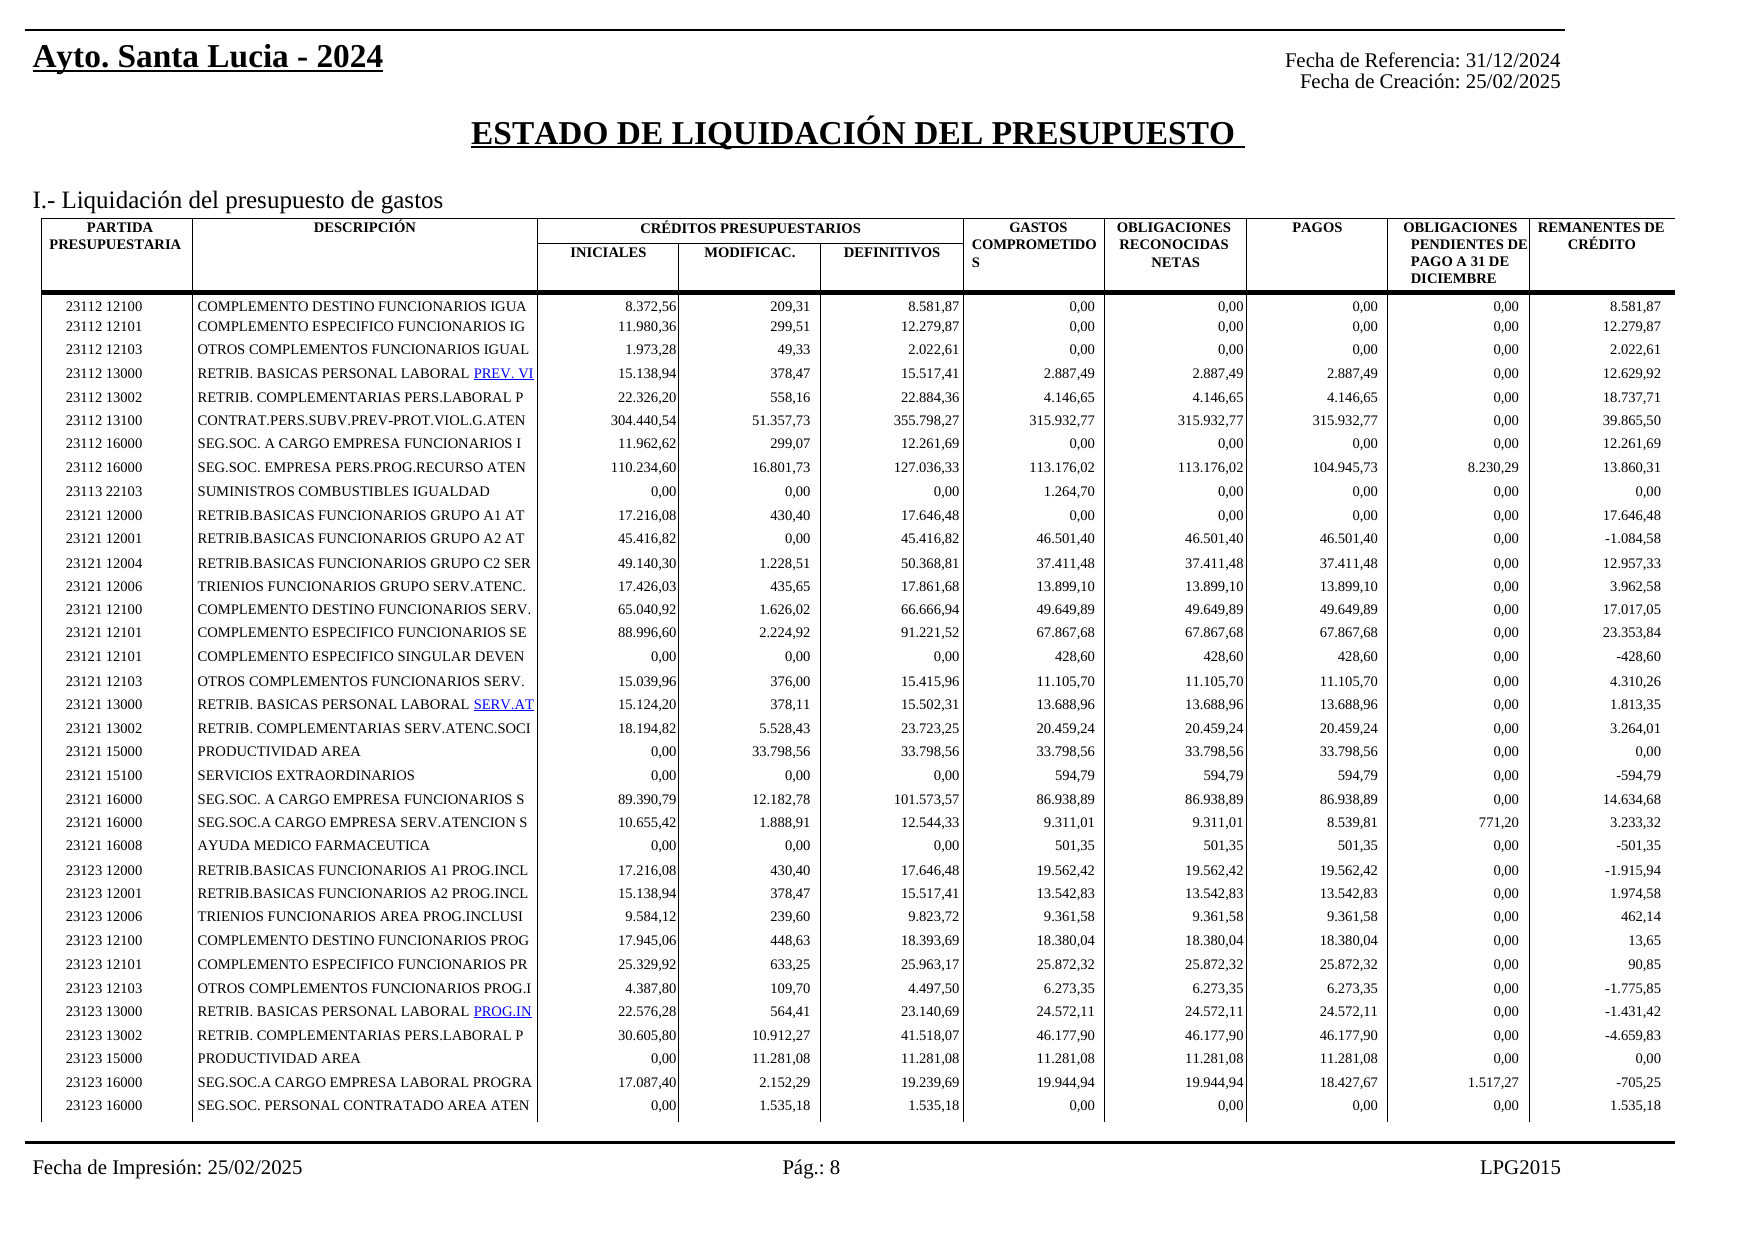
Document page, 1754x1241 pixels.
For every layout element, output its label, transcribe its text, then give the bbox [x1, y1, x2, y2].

table_cell 0,00 [821, 763, 963, 786]
table_cell 23123 12001 [42, 881, 192, 905]
table_cell -4.659,83 [1530, 1023, 1675, 1046]
table_cell 15.039,96 [538, 669, 678, 692]
table_cell 5.528,43 [679, 716, 820, 739]
table_cell 0,00 [1388, 716, 1529, 739]
table_cell 104.945,73 [1247, 456, 1387, 479]
table_cell 0,00 [679, 645, 820, 668]
table_header OBLIGACIONES PENDIENTES DE PAGO A 31 DE DICIEMBRE [1388, 219, 1529, 290]
table_cell 22.576,28 [538, 1000, 678, 1022]
table_cell 17.426,03 [538, 574, 678, 597]
table_cell 0,00 [964, 314, 1104, 337]
table_cell 11.980,36 [538, 314, 678, 337]
table_cell 1.535,18 [679, 1094, 820, 1122]
table_cell 23.140,69 [821, 1000, 963, 1022]
table_cell 23112 13002 [42, 385, 192, 408]
table_cell 239,60 [679, 905, 820, 928]
table_cell 8.230,29 [1388, 456, 1529, 479]
table_cell 33.798,56 [964, 740, 1104, 763]
table_cell 13.899,10 [1247, 574, 1387, 597]
table_cell 501,35 [1247, 834, 1387, 857]
table_cell RETRIB. COMPLEMENTARIAS PERS.LABORAL P [193, 385, 537, 408]
table_cell 1.535,18 [1530, 1094, 1675, 1122]
table_cell COMPLEMENTO ESPECIFICO SINGULAR DEVEN [193, 645, 537, 668]
table_cell 1.973,28 [538, 338, 678, 361]
table_cell 23112 16000 [42, 456, 192, 479]
table_cell TRIENIOS FUNCIONARIOS AREA PROG.INCLUSI [193, 905, 537, 928]
table_cell INICIALES [538, 244, 678, 290]
table_cell 0,00 [1105, 1094, 1246, 1122]
table_cell 9.311,01 [964, 811, 1104, 834]
table_cell -428,60 [1530, 645, 1675, 668]
table_cell 209,31 [679, 295, 820, 313]
table_cell 37.411,48 [964, 550, 1104, 574]
table_cell 299,51 [679, 314, 820, 337]
table_cell 9.311,01 [1105, 811, 1246, 834]
table_cell 6.273,35 [1105, 976, 1246, 999]
table_cell 11.281,08 [821, 1046, 963, 1071]
table_cell 33.798,56 [1247, 740, 1387, 763]
table_cell SERVICIOS EXTRAORDINARIOS [193, 763, 537, 786]
table_cell 23121 12000 [42, 503, 192, 526]
table_cell 19.562,42 [1105, 858, 1246, 881]
table_cell 23112 13100 [42, 409, 192, 432]
table_cell 378,47 [679, 881, 820, 905]
table_cell 39.865,50 [1530, 409, 1675, 432]
table_cell 23123 12000 [42, 858, 192, 881]
table_cell 113.176,02 [1105, 456, 1246, 479]
table_cell RETRIB. COMPLEMENTARIAS PERS.LABORAL P [193, 1023, 537, 1046]
table_cell 594,79 [1247, 763, 1387, 786]
table_cell 18.380,04 [1247, 928, 1387, 952]
table_cell 25.963,17 [821, 952, 963, 976]
table_cell 428,60 [964, 645, 1104, 668]
table_cell 0,00 [1105, 432, 1246, 456]
table_cell 0,00 [1388, 740, 1529, 763]
table_cell RETRIB. COMPLEMENTARIAS SERV.ATENC.SOCI [193, 716, 537, 739]
table_cell 12.261,69 [1530, 432, 1675, 456]
table_cell 0,00 [821, 479, 963, 503]
table_cell 0,00 [1530, 479, 1675, 503]
table_cell 46.501,40 [964, 526, 1104, 550]
table_cell 594,79 [964, 763, 1104, 786]
table_cell 23.723,25 [821, 716, 963, 739]
table_cell 49,33 [679, 338, 820, 361]
table_header PARTIDA PRESUPUESTARIA [42, 219, 192, 290]
table_cell 10.655,42 [538, 811, 678, 834]
table_cell 435,65 [679, 574, 820, 597]
table_cell -501,35 [1530, 834, 1675, 857]
table_cell 771,20 [1388, 811, 1529, 834]
table_cell 2.152,29 [679, 1071, 820, 1094]
table_cell 0,00 [1247, 295, 1387, 313]
table_cell 9.361,58 [1247, 905, 1387, 928]
table_cell 0,00 [1247, 1094, 1387, 1122]
table_cell SUMINISTROS COMBUSTIBLES IGUALDAD [193, 479, 537, 503]
table_cell 0,00 [538, 1094, 678, 1122]
table_cell SEG.SOC.A CARGO EMPRESA SERV.ATENCION S [193, 811, 537, 834]
table_cell 23121 12101 [42, 621, 192, 644]
table_cell 18.393,69 [821, 928, 963, 952]
table_cell 23112 13000 [42, 361, 192, 384]
table_cell CONTRAT.PERS.SUBV.PREV-PROT.VIOL.G.ATEN [193, 409, 537, 432]
table_cell MODIFICAC. [679, 244, 820, 290]
table_cell 0,00 [1388, 503, 1529, 526]
table_cell 25.872,32 [1247, 952, 1387, 976]
table_cell 0,00 [1388, 295, 1529, 313]
table_cell SEG.SOC.A CARGO EMPRESA LABORAL PROGRA [193, 1071, 537, 1094]
table_cell 33.798,56 [821, 740, 963, 763]
table_cell 23123 15000 [42, 1046, 192, 1071]
table_cell 0,00 [964, 432, 1104, 456]
table_cell 19.944,94 [964, 1071, 1104, 1094]
table_cell 4.310,26 [1530, 669, 1675, 692]
table_cell 1.813,35 [1530, 692, 1675, 716]
table_cell 2.887,49 [964, 361, 1104, 384]
table_header CRÉDITOS PRESUPUESTARIOS [538, 219, 963, 242]
table_cell 0,00 [1388, 786, 1529, 811]
table_cell 9.361,58 [1105, 905, 1246, 928]
table_cell SEG.SOC. PERSONAL CONTRATADO AREA ATEN [193, 1094, 537, 1122]
table_cell OTROS COMPLEMENTOS FUNCIONARIOS PROG.I [193, 976, 537, 999]
table_cell 11.281,08 [1247, 1046, 1387, 1071]
table_cell OTROS COMPLEMENTOS FUNCIONARIOS IGUAL [193, 338, 537, 361]
table_cell 18.737,71 [1530, 385, 1675, 408]
table_cell 8.581,87 [1530, 295, 1675, 313]
table_cell 0,00 [538, 1046, 678, 1071]
table_cell 25.872,32 [964, 952, 1104, 976]
table_cell COMPLEMENTO ESPECIFICO FUNCIONARIOS IG [193, 314, 537, 337]
table_cell 0,00 [538, 834, 678, 857]
table_cell 0,00 [1388, 1000, 1529, 1022]
table_cell 66.666,94 [821, 598, 963, 621]
table_cell 0,00 [1388, 952, 1529, 976]
table_cell 0,00 [1388, 858, 1529, 881]
table_cell -1.431,42 [1530, 1000, 1675, 1022]
table_cell 109,70 [679, 976, 820, 999]
table_cell 11.105,70 [964, 669, 1104, 692]
table_cell 9.584,12 [538, 905, 678, 928]
table_cell 0,00 [1388, 928, 1529, 952]
table_cell 0,00 [964, 1094, 1104, 1122]
table_cell 0,00 [679, 479, 820, 503]
table_cell 6.273,35 [964, 976, 1104, 999]
table_cell 22.326,20 [538, 385, 678, 408]
table_cell 12.544,33 [821, 811, 963, 834]
table_cell 23123 12006 [42, 905, 192, 928]
table_cell 0,00 [1388, 550, 1529, 574]
table_cell 23121 16008 [42, 834, 192, 857]
table_cell 1.626,02 [679, 598, 820, 621]
table_cell 11.105,70 [1105, 669, 1246, 692]
table_cell 0,00 [964, 338, 1104, 361]
table_cell 0,00 [538, 763, 678, 786]
table_cell 49.649,89 [1247, 598, 1387, 621]
table_cell 0,00 [1388, 763, 1529, 786]
table_cell 17.087,40 [538, 1071, 678, 1094]
table_cell 376,00 [679, 669, 820, 692]
table_cell 67.867,68 [964, 621, 1104, 644]
table_cell 18.380,04 [964, 928, 1104, 952]
table_cell 23121 12004 [42, 550, 192, 574]
table_cell SEG.SOC. EMPRESA PERS.PROG.RECURSO ATEN [193, 456, 537, 479]
table_cell 0,00 [1388, 905, 1529, 928]
table_cell 23121 12100 [42, 598, 192, 621]
table_cell 0,00 [1388, 338, 1529, 361]
table_cell 101.573,57 [821, 786, 963, 811]
table_cell 1.535,18 [821, 1094, 963, 1122]
table_cell 17.646,48 [821, 858, 963, 881]
table_cell 12.182,78 [679, 786, 820, 811]
table_cell 23121 16000 [42, 786, 192, 811]
table_cell 1.228,51 [679, 550, 820, 574]
table_cell 0,00 [538, 645, 678, 668]
table_cell 0,00 [1530, 740, 1675, 763]
table_cell -1.084,58 [1530, 526, 1675, 550]
table_cell 9.361,58 [964, 905, 1104, 928]
table_cell 24.572,11 [964, 1000, 1104, 1022]
table_cell 11.962,62 [538, 432, 678, 456]
table_cell 19.562,42 [1247, 858, 1387, 881]
table_cell 0,00 [964, 295, 1104, 313]
table_cell DEFINITIVOS [821, 244, 963, 290]
table_cell 51.357,73 [679, 409, 820, 432]
table_cell RETRIB.BASICAS FUNCIONARIOS GRUPO A2 AT [193, 526, 537, 550]
table_cell 23123 13002 [42, 1023, 192, 1046]
table_cell 0,00 [1388, 574, 1529, 597]
table_cell 20.459,24 [964, 716, 1104, 739]
table_cell RETRIB. BASICAS PERSONAL LABORAL PREV. VI [193, 361, 537, 384]
table_cell 304.440,54 [538, 409, 678, 432]
table_cell 428,60 [1247, 645, 1387, 668]
table_cell 0,00 [538, 479, 678, 503]
table_cell 23112 12103 [42, 338, 192, 361]
table_cell 0,00 [1388, 361, 1529, 384]
table_cell 25.872,32 [1105, 952, 1246, 976]
table_cell 0,00 [1388, 621, 1529, 644]
table_cell 13.899,10 [964, 574, 1104, 597]
table_cell 3.233,32 [1530, 811, 1675, 834]
table_cell 46.177,90 [1105, 1023, 1246, 1046]
table_cell 17.861,68 [821, 574, 963, 597]
table_cell 462,14 [1530, 905, 1675, 928]
table_cell 45.416,82 [538, 526, 678, 550]
table_cell 23123 12101 [42, 952, 192, 976]
table_cell 0,00 [1388, 1046, 1529, 1071]
table_cell 23123 12103 [42, 976, 192, 999]
table_cell 6.273,35 [1247, 976, 1387, 999]
table_cell 428,60 [1105, 645, 1246, 668]
table_cell 0,00 [1247, 338, 1387, 361]
table_cell 0,00 [1388, 1023, 1529, 1046]
table_header DESCRIPCIÓN [193, 219, 537, 290]
table_cell PRODUCTIVIDAD AREA [193, 740, 537, 763]
table_cell SEG.SOC. A CARGO EMPRESA FUNCIONARIOS S [193, 786, 537, 811]
table_cell 17.216,08 [538, 858, 678, 881]
table_cell 17.216,08 [538, 503, 678, 526]
table_cell 299,07 [679, 432, 820, 456]
table_cell 17.646,48 [821, 503, 963, 526]
table_cell 46.501,40 [1105, 526, 1246, 550]
table_cell 16.801,73 [679, 456, 820, 479]
table_cell 23121 12103 [42, 669, 192, 692]
table_cell 49.649,89 [1105, 598, 1246, 621]
table_cell OTROS COMPLEMENTOS FUNCIONARIOS SERV. [193, 669, 537, 692]
table_cell 4.146,65 [964, 385, 1104, 408]
table_cell 37.411,48 [1105, 550, 1246, 574]
table_cell 46.501,40 [1247, 526, 1387, 550]
table_cell 0,00 [964, 503, 1104, 526]
table_cell 8.539,81 [1247, 811, 1387, 834]
table_cell PRODUCTIVIDAD AREA [193, 1046, 537, 1071]
table_cell 1.517,27 [1388, 1071, 1529, 1094]
table_cell -1.915,94 [1530, 858, 1675, 881]
table_cell 46.177,90 [964, 1023, 1104, 1046]
table_cell 18.380,04 [1105, 928, 1246, 952]
table_cell 18.427,67 [1247, 1071, 1387, 1094]
table_cell 49.140,30 [538, 550, 678, 574]
table_cell 17.945,06 [538, 928, 678, 952]
table_cell 1.264,70 [964, 479, 1104, 503]
table_cell 355.798,27 [821, 409, 963, 432]
table_cell 11.281,08 [679, 1046, 820, 1071]
table_cell 23112 12101 [42, 314, 192, 337]
table_cell 50.368,81 [821, 550, 963, 574]
table_cell 4.387,80 [538, 976, 678, 999]
table_cell 24.572,11 [1105, 1000, 1246, 1022]
table_cell 23.353,84 [1530, 621, 1675, 644]
table_cell 2.022,61 [821, 338, 963, 361]
table_cell 2.022,61 [1530, 338, 1675, 361]
table_cell -705,25 [1530, 1071, 1675, 1094]
table_cell 17.646,48 [1530, 503, 1675, 526]
table_cell 0,00 [1388, 409, 1529, 432]
table_cell 86.938,89 [1105, 786, 1246, 811]
table_cell 45.416,82 [821, 526, 963, 550]
table_cell 2.887,49 [1247, 361, 1387, 384]
table_cell AYUDA MEDICO FARMACEUTICA [193, 834, 537, 857]
text I.- Liquidación del presupuesto de gastos [32, 187, 1674, 214]
table_cell 33.798,56 [1105, 740, 1246, 763]
table_cell 13.542,83 [1105, 881, 1246, 905]
table_cell 1.888,91 [679, 811, 820, 834]
table_cell 558,16 [679, 385, 820, 408]
table_cell 11.105,70 [1247, 669, 1387, 692]
table_cell 448,63 [679, 928, 820, 952]
table_cell 23121 12001 [42, 526, 192, 550]
table_cell 0,00 [1530, 1046, 1675, 1071]
table_cell 15.138,94 [538, 881, 678, 905]
table_cell 0,00 [1388, 1094, 1529, 1122]
table_cell 0,00 [1105, 503, 1246, 526]
table_cell 23121 16000 [42, 811, 192, 834]
table_cell 0,00 [1388, 692, 1529, 716]
table_cell 0,00 [1388, 598, 1529, 621]
table_cell 0,00 [1247, 432, 1387, 456]
table_cell 378,11 [679, 692, 820, 716]
table_cell 22.884,36 [821, 385, 963, 408]
table_cell 0,00 [1105, 314, 1246, 337]
table_cell 633,25 [679, 952, 820, 976]
table_cell 49.649,89 [964, 598, 1104, 621]
text Ayto. Santa Lucia - 2024 Fecha de Referencia: 31/12/2024 [32, 39, 1674, 75]
table_cell COMPLEMENTO DESTINO FUNCIONARIOS IGUA [193, 295, 537, 313]
table_cell 0,00 [1388, 432, 1529, 456]
table_cell 1.974,58 [1530, 881, 1675, 905]
table_cell 17.017,05 [1530, 598, 1675, 621]
table_cell 41.518,07 [821, 1023, 963, 1046]
table_cell 25.329,92 [538, 952, 678, 976]
table_cell 23112 16000 [42, 432, 192, 456]
table_cell 8.372,56 [538, 295, 678, 313]
table_cell 15.138,94 [538, 361, 678, 384]
table_cell RETRIB.BASICAS FUNCIONARIOS GRUPO C2 SER [193, 550, 537, 574]
table_cell 23121 12006 [42, 574, 192, 597]
table_cell 0,00 [1247, 314, 1387, 337]
table_header REMANENTES DE CRÉDITO [1530, 219, 1675, 290]
table_cell 33.798,56 [679, 740, 820, 763]
table_cell 501,35 [964, 834, 1104, 857]
table_cell SEG.SOC. A CARGO EMPRESA FUNCIONARIOS I [193, 432, 537, 456]
table_cell 89.390,79 [538, 786, 678, 811]
table_cell 12.629,92 [1530, 361, 1675, 384]
table_cell 13,65 [1530, 928, 1675, 952]
table_cell 0,00 [1105, 295, 1246, 313]
table_cell 23123 16000 [42, 1071, 192, 1094]
table_cell 0,00 [1105, 479, 1246, 503]
table_cell 2.887,49 [1105, 361, 1246, 384]
table_cell 13.899,10 [1105, 574, 1246, 597]
table_cell 15.124,20 [538, 692, 678, 716]
table_cell 0,00 [538, 740, 678, 763]
table_cell COMPLEMENTO DESTINO FUNCIONARIOS PROG [193, 928, 537, 952]
table_cell 14.634,68 [1530, 786, 1675, 811]
table_cell 0,00 [821, 645, 963, 668]
table_cell 315.932,77 [1105, 409, 1246, 432]
table_cell 0,00 [1247, 503, 1387, 526]
table_cell 15.517,41 [821, 881, 963, 905]
table_cell 12.957,33 [1530, 550, 1675, 574]
table_header PAGOS [1247, 219, 1387, 290]
table_cell 23121 13002 [42, 716, 192, 739]
table_cell 0,00 [1388, 881, 1529, 905]
table_cell 3.264,01 [1530, 716, 1675, 739]
table_cell 430,40 [679, 858, 820, 881]
table_cell RETRIB. BASICAS PERSONAL LABORAL PROG.IN [193, 1000, 537, 1022]
table_cell 2.224,92 [679, 621, 820, 644]
text Fecha de Impresión: 25/02/2025 Pág.: 8 LPG2015 [32, 1156, 1674, 1179]
table_cell 501,35 [1105, 834, 1246, 857]
table_cell 30.605,80 [538, 1023, 678, 1046]
table_cell 11.281,08 [1105, 1046, 1246, 1071]
table_cell 315.932,77 [964, 409, 1104, 432]
table_cell 4.146,65 [1247, 385, 1387, 408]
table_cell 20.459,24 [1247, 716, 1387, 739]
table_cell 65.040,92 [538, 598, 678, 621]
table_cell 13.688,96 [1105, 692, 1246, 716]
table_cell 67.867,68 [1105, 621, 1246, 644]
table_cell 23121 13000 [42, 692, 192, 716]
table_cell 23121 15000 [42, 740, 192, 763]
table_cell RETRIB.BASICAS FUNCIONARIOS GRUPO A1 AT [193, 503, 537, 526]
table_cell 4.146,65 [1105, 385, 1246, 408]
table_cell 67.867,68 [1247, 621, 1387, 644]
table_cell 0,00 [1388, 645, 1529, 668]
table_cell 91.221,52 [821, 621, 963, 644]
table_cell 19.239,69 [821, 1071, 963, 1094]
table_cell 12.279,87 [821, 314, 963, 337]
text Fecha de Creación: 25/02/2025 [1300, 75, 1674, 91]
table_cell 15.502,31 [821, 692, 963, 716]
table_cell 23121 15100 [42, 763, 192, 786]
table_cell 4.497,50 [821, 976, 963, 999]
table_header GASTOS COMPROMETIDOS [964, 219, 1104, 290]
table_cell 0,00 [1388, 385, 1529, 408]
table_cell 86.938,89 [1247, 786, 1387, 811]
table_cell 15.517,41 [821, 361, 963, 384]
table_cell 0,00 [1247, 479, 1387, 503]
table_cell 430,40 [679, 503, 820, 526]
table_cell COMPLEMENTO ESPECIFICO FUNCIONARIOS SE [193, 621, 537, 644]
table_cell 0,00 [1388, 314, 1529, 337]
table_cell 19.562,42 [964, 858, 1104, 881]
table_cell 46.177,90 [1247, 1023, 1387, 1046]
table_cell 23123 12100 [42, 928, 192, 952]
table_cell 113.176,02 [964, 456, 1104, 479]
table_cell RETRIB.BASICAS FUNCIONARIOS A1 PROG.INCL [193, 858, 537, 881]
table_cell 564,41 [679, 1000, 820, 1022]
table_cell 13.542,83 [964, 881, 1104, 905]
table_cell 24.572,11 [1247, 1000, 1387, 1022]
table_cell 0,00 [679, 834, 820, 857]
table_cell COMPLEMENTO DESTINO FUNCIONARIOS SERV. [193, 598, 537, 621]
table_cell 315.932,77 [1247, 409, 1387, 432]
table_cell 0,00 [1388, 669, 1529, 692]
table_cell 88.996,60 [538, 621, 678, 644]
table_cell -1.775,85 [1530, 976, 1675, 999]
table_cell 23123 16000 [42, 1094, 192, 1122]
table_cell 0,00 [1388, 479, 1529, 503]
table_cell 18.194,82 [538, 716, 678, 739]
table_cell 13.860,31 [1530, 456, 1675, 479]
table_cell 15.415,96 [821, 669, 963, 692]
table_cell 0,00 [821, 834, 963, 857]
table_cell 8.581,87 [821, 295, 963, 313]
table_cell TRIENIOS FUNCIONARIOS GRUPO SERV.ATENC. [193, 574, 537, 597]
table_cell 0,00 [679, 526, 820, 550]
table_cell -594,79 [1530, 763, 1675, 786]
table_cell 13.542,83 [1247, 881, 1387, 905]
table_cell 23123 13000 [42, 1000, 192, 1022]
table_cell 20.459,24 [1105, 716, 1246, 739]
table_cell 9.823,72 [821, 905, 963, 928]
table_cell 3.962,58 [1530, 574, 1675, 597]
table_cell 110.234,60 [538, 456, 678, 479]
table_cell 0,00 [1105, 338, 1246, 361]
table_cell 378,47 [679, 361, 820, 384]
table_cell 594,79 [1105, 763, 1246, 786]
table_cell 12.261,69 [821, 432, 963, 456]
table_cell 23121 12101 [42, 645, 192, 668]
table_cell 37.411,48 [1247, 550, 1387, 574]
table_header OBLIGACIONES RECONOCIDAS NETAS [1105, 219, 1246, 290]
table_cell 127.036,33 [821, 456, 963, 479]
table_cell 13.688,96 [1247, 692, 1387, 716]
table_cell 86.938,89 [964, 786, 1104, 811]
table_cell 10.912,27 [679, 1023, 820, 1046]
table_cell RETRIB.BASICAS FUNCIONARIOS A2 PROG.INCL [193, 881, 537, 905]
table_cell 90,85 [1530, 952, 1675, 976]
table_cell 19.944,94 [1105, 1071, 1246, 1094]
table_cell 23113 22103 [42, 479, 192, 503]
text ESTADO DE LIQUIDACIÓN DEL PRESUPUESTO [32, 113, 1674, 152]
table_cell COMPLEMENTO ESPECIFICO FUNCIONARIOS PR [193, 952, 537, 976]
table_cell 0,00 [1388, 976, 1529, 999]
table_cell 11.281,08 [964, 1046, 1104, 1071]
table_cell 23112 12100 [42, 295, 192, 313]
table_cell 0,00 [1388, 834, 1529, 857]
table_cell RETRIB. BASICAS PERSONAL LABORAL SERV.AT [193, 692, 537, 716]
table_cell 12.279,87 [1530, 314, 1675, 337]
table_cell 13.688,96 [964, 692, 1104, 716]
table_cell 0,00 [679, 763, 820, 786]
table_cell 0,00 [1388, 526, 1529, 550]
